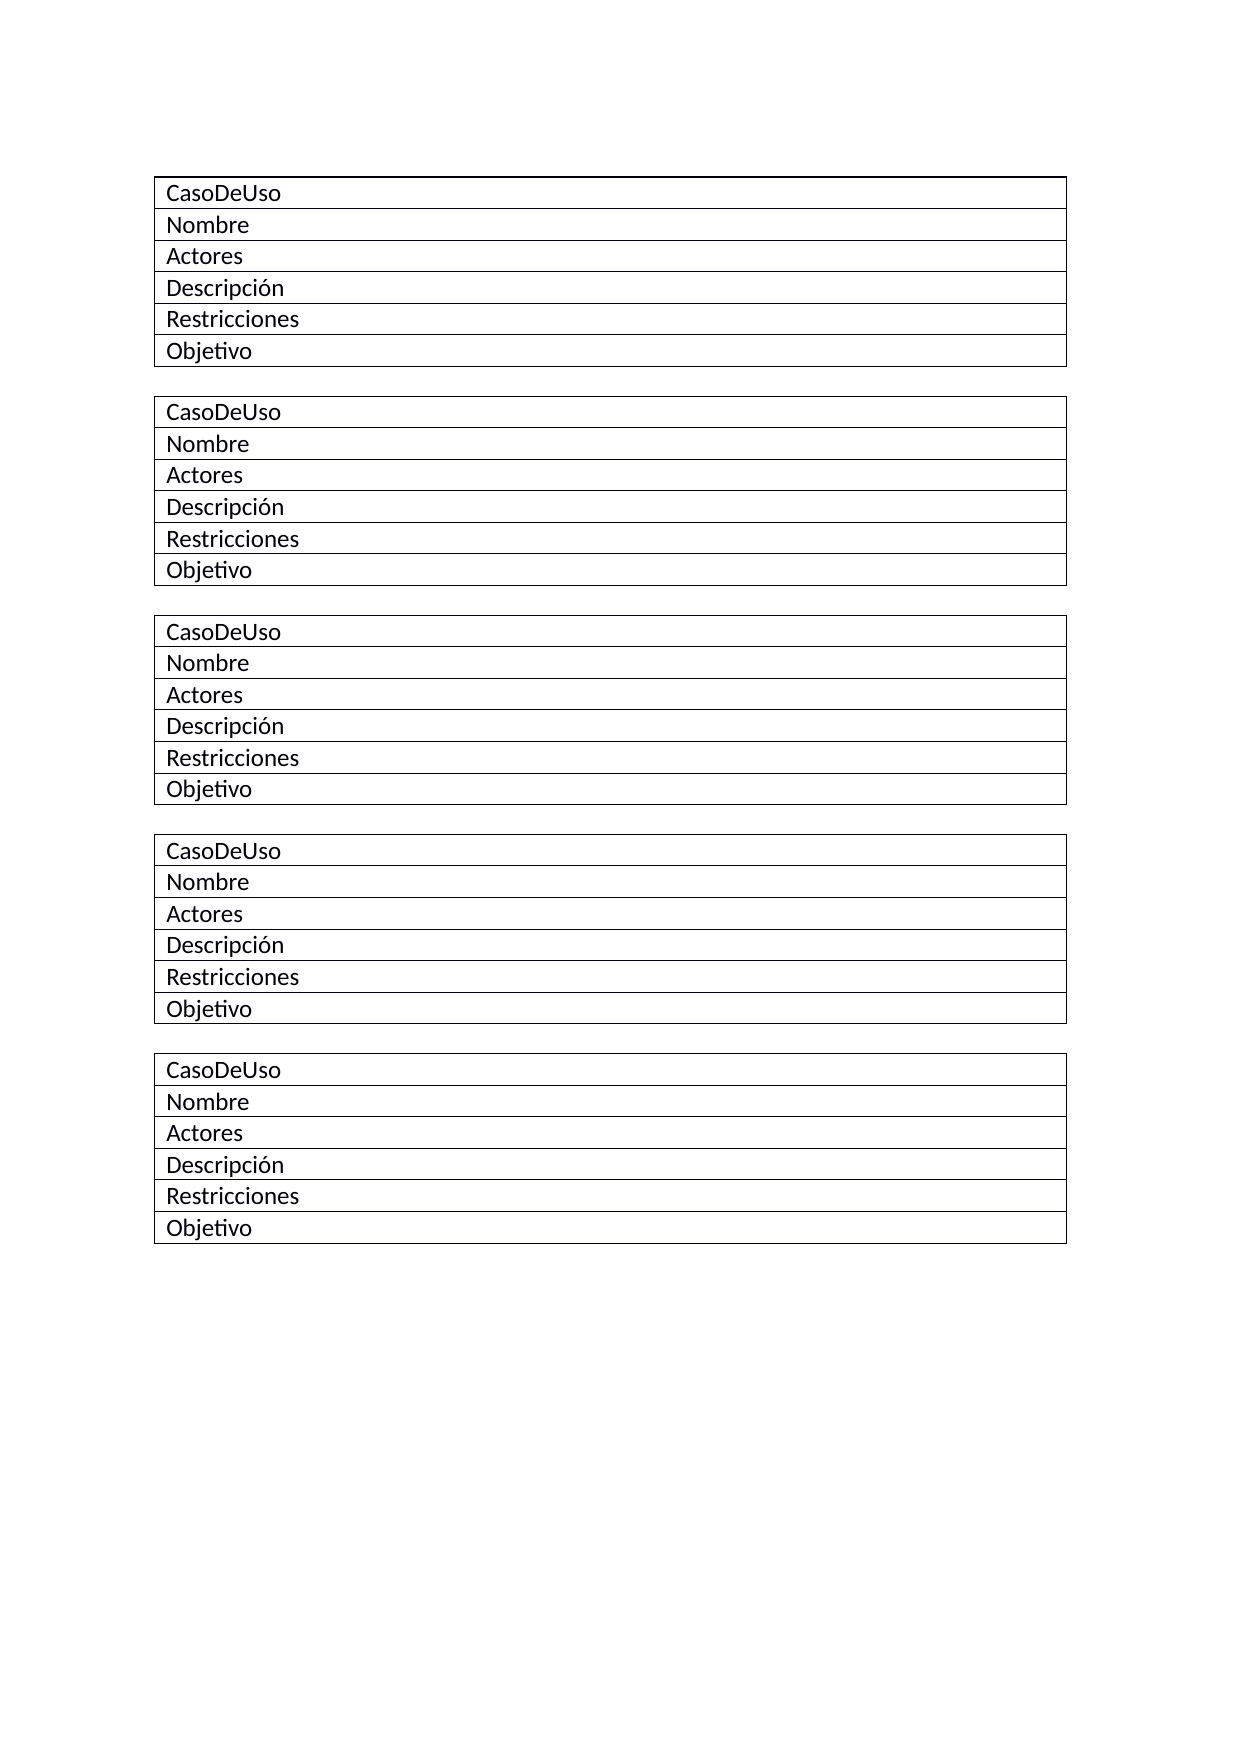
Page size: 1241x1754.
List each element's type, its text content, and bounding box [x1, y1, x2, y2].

table_cell Actores [155, 679, 1066, 709]
table_cell Objetivo [155, 554, 1066, 585]
table_cell Descripción [155, 1149, 1066, 1179]
table_cell Restricciones [155, 961, 1066, 992]
table_cell Descripción [155, 491, 1066, 522]
table_cell Restricciones [155, 304, 1066, 334]
table_cell Actores [155, 898, 1066, 928]
table_header CasoDeUso [155, 1054, 1066, 1084]
table_header CasoDeUso [155, 616, 1066, 646]
table_cell Nombre [155, 1086, 1066, 1116]
table_cell Nombre [155, 647, 1066, 678]
table_cell Actores [155, 1117, 1066, 1148]
table_header CasoDeUso [155, 397, 1066, 427]
table_cell Restricciones [155, 742, 1066, 772]
table_header CasoDeUso [155, 178, 1066, 208]
table_cell Restricciones [155, 1180, 1066, 1211]
table_header CasoDeUso [155, 835, 1066, 865]
table_cell Descripción [155, 272, 1066, 303]
table_cell Actores [155, 460, 1066, 490]
table_cell Objetivo [155, 774, 1066, 804]
table_cell Nombre [155, 866, 1066, 897]
table_cell Nombre [155, 209, 1066, 239]
table_cell Restricciones [155, 523, 1066, 553]
table_cell Objetivo [155, 993, 1066, 1023]
table_cell Objetivo [155, 335, 1066, 366]
table_cell Nombre [155, 428, 1066, 459]
table_cell Objetivo [155, 1212, 1066, 1242]
table_cell Descripción [155, 930, 1066, 960]
table_cell Descripción [155, 710, 1066, 741]
table_cell Actores [155, 241, 1066, 271]
